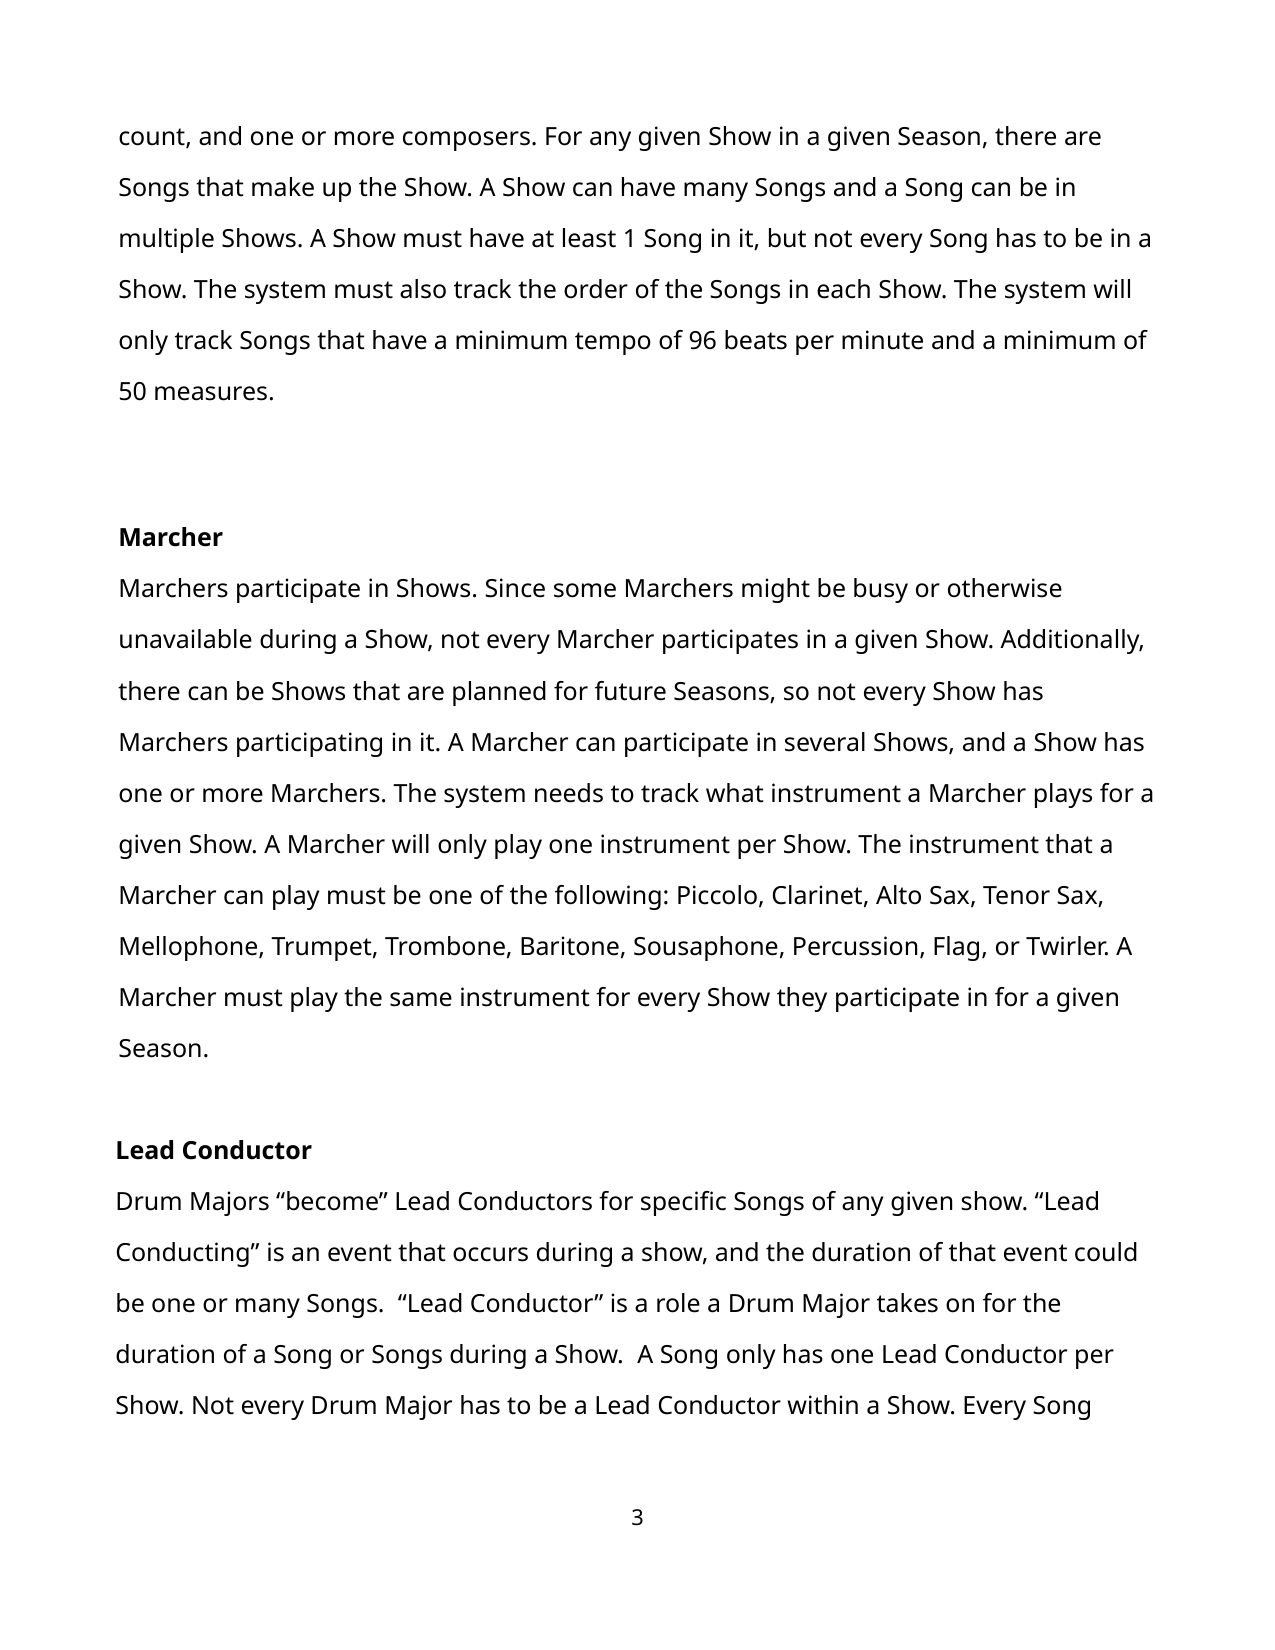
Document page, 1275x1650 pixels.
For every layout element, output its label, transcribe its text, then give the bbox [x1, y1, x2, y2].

text Lead Conductor Drum Majors “become” Lead Conductors for specific Songs of any given show. “Lead Conducting” is an event that occurs during a show, and the duration of that event could be one or many Songs. “Lead Conductor” is a role a Drum Major takes on for the duration of a Song or Songs during a Show. A Song only has one Lead Conductor per Show. Not every Drum Major has to be a Lead Conductor within a Show. Every Song [115, 1133, 1157, 1422]
text Marcher Marchers participate in Shows. Since some Marchers might be busy or otherwise unavailable during a Show, not every Marcher participates in a given Show. Additionally, there can be Shows that are planned for future Seasons, so not every Show has Marchers participating in it. A Marcher can participate in several Shows, and a Show has one or more Marchers. The system needs to track what instrument a Marcher plays for a given Show. A Marcher will only play one instrument per Show. The instrument that a Marcher can play must be one of the following: Piccolo, Clarinet, Alto Sax, Tenor Sax, Mellophone, Trumpet, Trombone, Baritone, Sousaphone, Percussion, Flag, or Twirler. A Marcher must play the same instrument for every Show they participate in for a given Season. [118, 520, 1157, 1064]
text count, and one or more composers. For any given Show in a given Season, there are Songs that make up the Show. A Show can have many Songs and a Song can be in multiple Shows. A Show must have at least 1 Song in it, but not every Song has to be in a Show. The system must also track the order of the Songs in each Show. The system will only track Songs that have a minimum tempo of 96 beats per minute and a minimum of 50 measures. [118, 118, 1157, 407]
